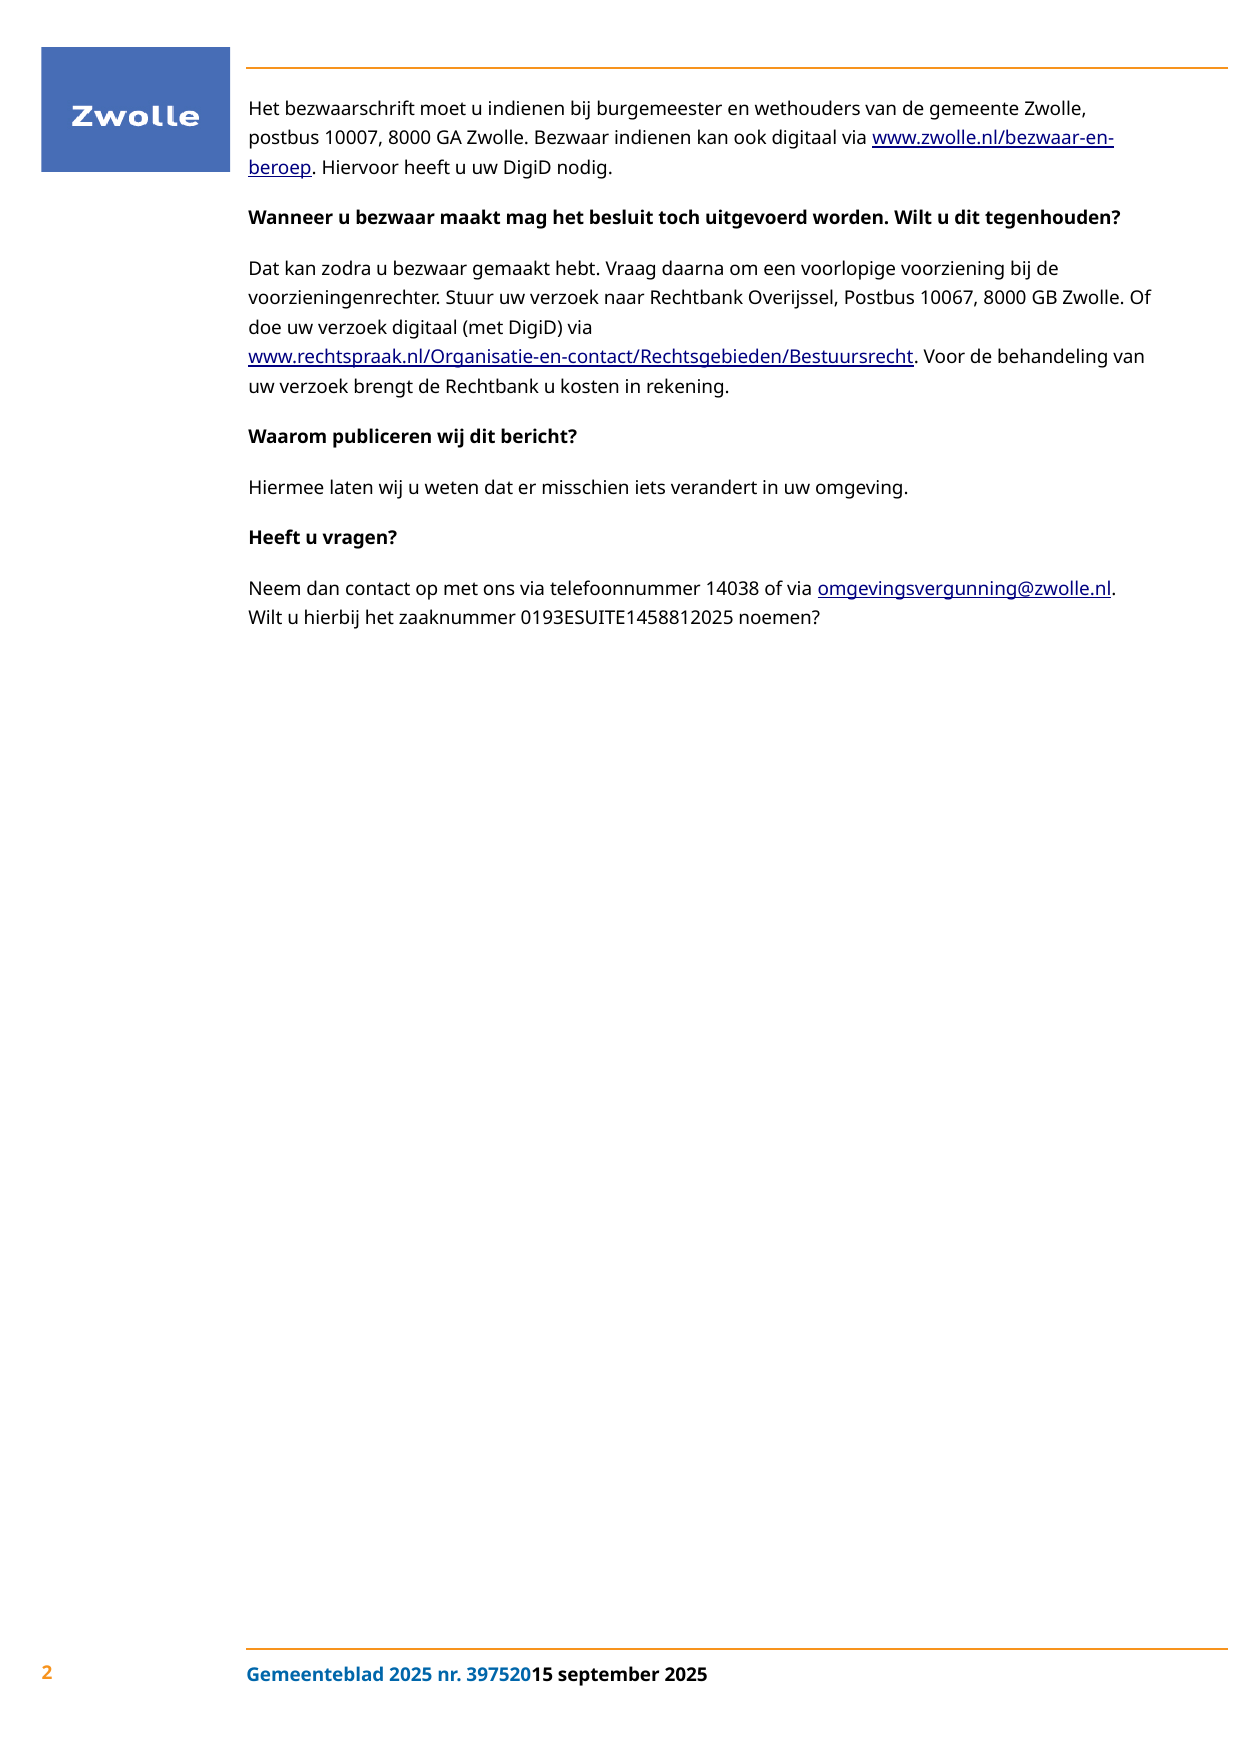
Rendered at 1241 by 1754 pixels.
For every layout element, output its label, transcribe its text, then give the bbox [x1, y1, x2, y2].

text Dat kan zodra u bezwaar gemaakt hebt. Vraag daarna om een voorlopige voorziening bij de voorzieningenrechter. Stuur uw verzoek naar Rechtbank Overijssel, Postbus 10067, 8000 GB Zwolle. Of doe uw verzoek digitaal (met DigiD) via www.rechtspraak.nl/Organisatie-en-contact/Rechtsgebieden/Bestuursrecht. Voor de behandeling van uw verzoek brengt de Rechtbank u kosten in rekening. [248, 255, 1152, 399]
text Wanneer u bezwaar maakt mag het besluit toch uitgevoerd worden. Wilt u dit tegenhouden? [248, 204, 1152, 230]
text Waarom publiceren wij dit bericht? [248, 423, 1152, 449]
text Het bezwaarschrift moet u indienen bij burgemeester en wethouders van de gemeente Zwolle, postbus 10007, 8000 GA Zwolle. Bezwaar indienen kan ook digitaal via www.zwolle.nl/bezwaar-en-beroep. Hiervoor heeft u uw DigiD nodig. [248, 95, 1152, 180]
text Neem dan contact op met ons via telefoonnummer 14038 of via omgevingsvergunning@zwolle.nl. Wilt u hierbij het zaaknummer 0193ESUITE1458812025 noemen? [248, 575, 1152, 630]
picture [41, 47, 231, 172]
text Hiermee laten wij u weten dat er misschien iets verandert in uw omgeving. [248, 474, 1152, 500]
text Heeft u vragen? [248, 524, 1152, 550]
